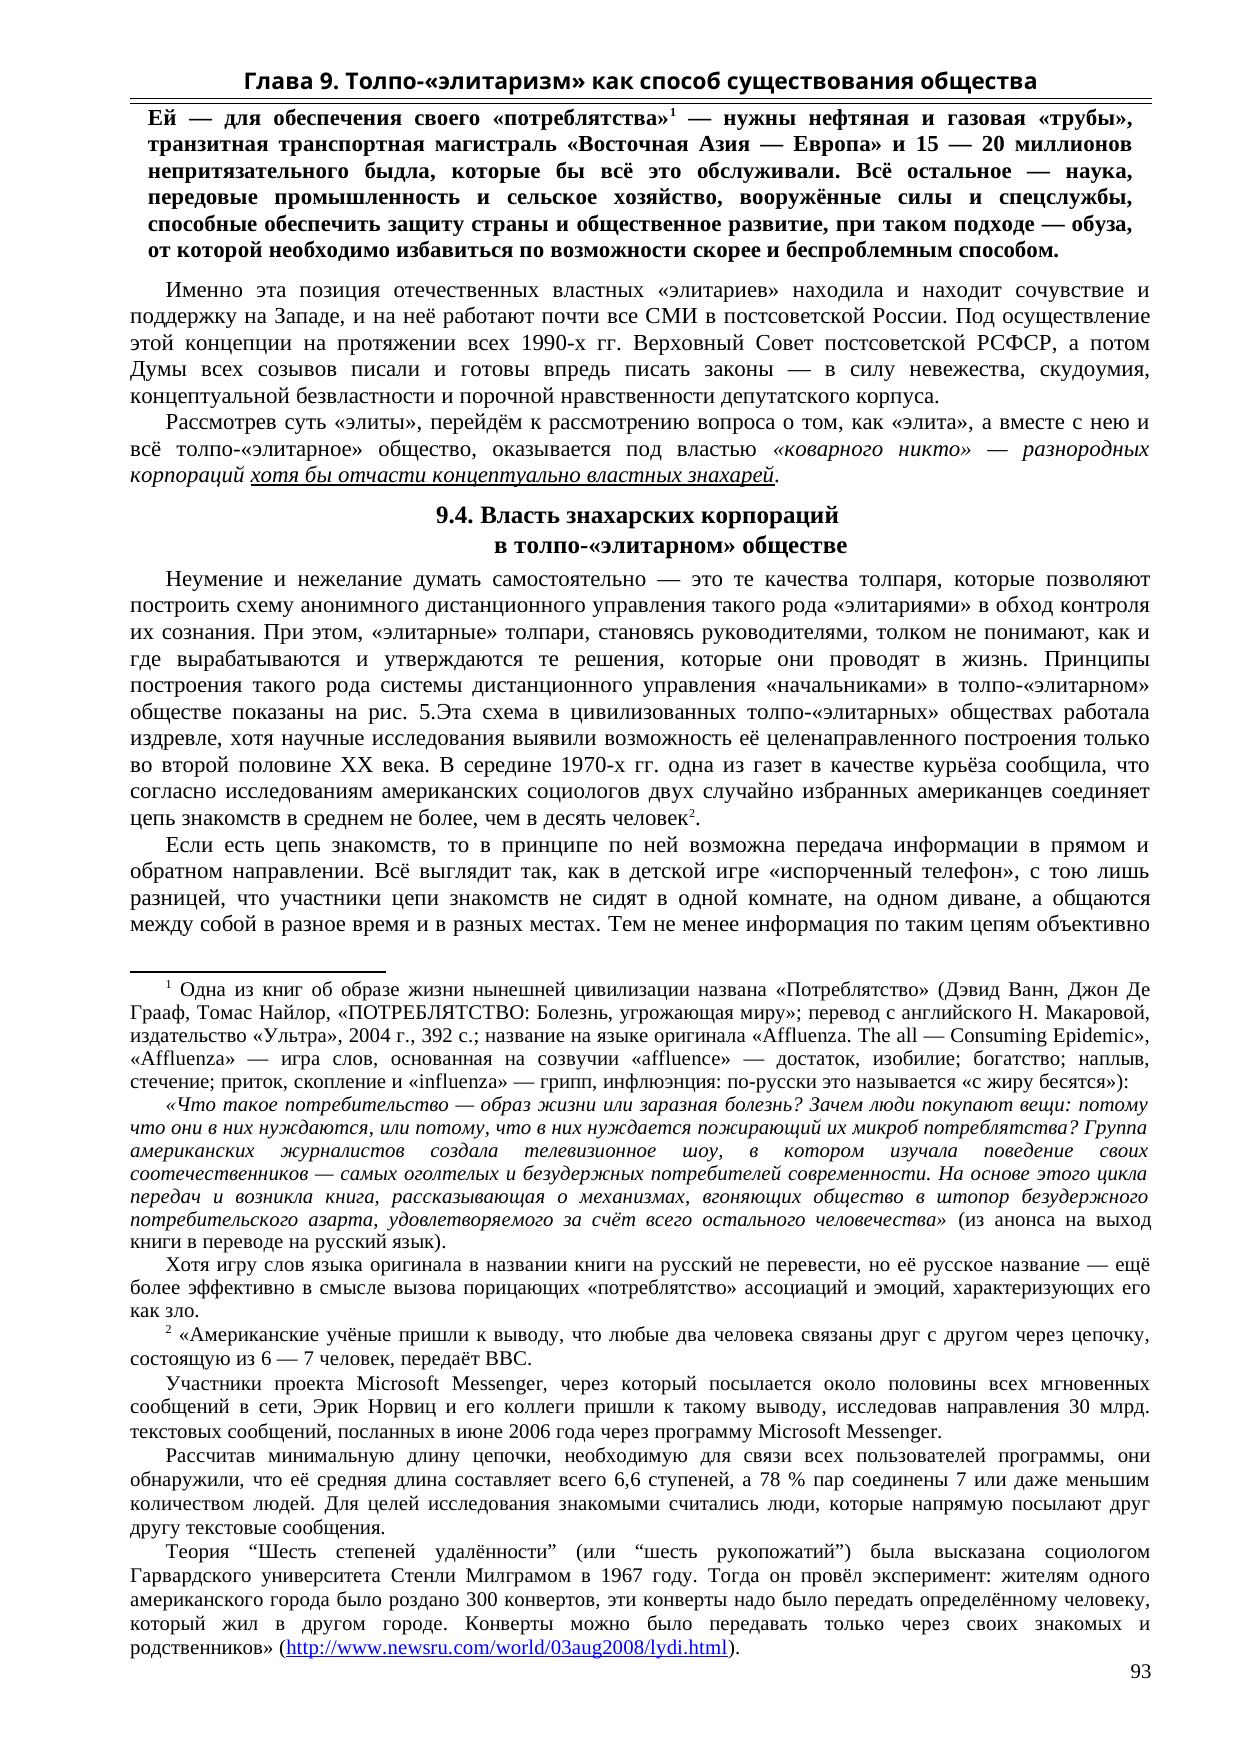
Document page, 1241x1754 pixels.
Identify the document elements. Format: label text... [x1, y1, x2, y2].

text Рассмотрев суть «элиты», перейдём к рассмотрению вопроса о том, как «элита», а вместе с нею и всё толпо-«элитарное» общество, оказывается под властью «коварного никто» — разнородных корпораций хотя бы отчасти концептуально властных знахарей. [130, 408, 1152, 488]
text Неумение и нежелание думать самостоятельно — это те качества толпаря, которые позволяют построить схему анонимного дистанционного управления такого рода «элитариями» в обход контроля их сознания. При этом, «элитарные» толпари, становясь руководителями, толком не понимают, как и где вырабатываются и утверждаются те решения, которые они проводят в жизнь. Принципы построения такого рода системы дистанционного управления «начальниками» в толпо-«элитарном» обществе показаны на рис. 5.Эта схема в цивилизованных толпо-«элитарных» обществах работала издревле, хотя научные исследования выявили возможность её целенаправленного построения только во второй половине ХХ века. В середине 1970-х гг. одна из газет в качестве курьёза сообщила, что согласно исследованиям американских социологов двух случайно избранных американцев соединяет цепь знакомств в среднем не более, чем в десять человек. [130, 565, 1152, 830]
text «Что такое потребительство — образ жизни или заразная болезнь? Зачем люди покупают вещи: потому что они в них нуждаются, или потому, что в них нуждается пожирающий их микроб потреблятства? Группа американских журналистов создала телевизионное шоу, в котором изучала поведение своих соотечественников — самых оголтелых и безудержных потребителей современности. На основе этого цикла передач и возникла книга, рассказывающая о механизмах, вгоняющих общество в штопор безудержного потребительского азарта, удовлетворяемого за счёт всего остального человечества» (из анонса на выход книги в переводе на русский язык). [130, 1093, 1152, 1253]
text Именно эта позиция отечественных властных «элитариев» находила и находит сочувствие и поддержку на Западе, и на неё работают почти все СМИ в постсоветской России. Под осуществление этой концепции на протяжении всех 1990-х гг. Верховный Совет постсоветской РСФСР, а потом Думы всех созывов писали и готовы впредь писать законы — в силу невежества, скудоумия, концептуальной безвластности и порочной нравственности депутатского корпуса. [130, 275, 1152, 408]
text Участники проекта Microsoft Messenger, через который посылается около половины всех мгновенных сообщений в сети, Эрик Норвиц и его коллеги пришли к такому выводу, исследовав направления 30 млрд. текстовых сообщений, посланных в июне 2006 года через программу Microsoft Messenger. [130, 1370, 1152, 1442]
subtitle 9.4. Власть знахарских корпораций в толпо-«элитарном» обществе [130, 500, 1152, 558]
text Одна из книг об образе жизни нынешней цивилизации названа «Потреблятство» (Дэвид Ванн, Джон Де Грааф, Томас Найлор, «ПОТРЕБЛЯТСТВО: Болезнь, угрожающая миру»; перевод с английского Н. Макаровой, издательство «Ультра», 2004 г., 392 с.; название на языке оригинала «Affluenza. The all — Consuming Epidemic», «Affluenza» — игра слов, основанная на созвучии «affluence» — достаток, изобилие; богатство; наплыв, стечение; приток, скопление и «influenza» — грипп, инфлюэнция: по-русски это называется «с жиру бесятся»): [130, 978, 1152, 1093]
text Теория “Шесть степеней удалённости” (или “шесть рукопожатий”) была высказана социологом Гарвардского университета Стенли Милграмом в 1967 году. Тогда он провёл эксперимент: жителям одного американского города было роздано 300 конвертов, эти конверты надо было передать определённому человеку, который жил в другом городе. Конверты можно было передавать только через своих знакомых и родственников» (http://www.newsru.com/world/03aug2008/lydi.html). [130, 1539, 1152, 1659]
text «Американские учёные пришли к выводу, что любые два человека связаны друг с другом через цепочку, состоящую из 6 — 7 человек, передаёт BBC. [130, 1322, 1152, 1370]
text Если есть цепь знакомств, то в принципе по ней возможна передача информации в прямом и обратном направлении. Всё выглядит так, как в детской игре «испорченный телефон», с тою лишь разницей, что участники цепи знакомств не сидят в одной комнате, на одном диване, а общаются между собой в разное время и в разных местах. Тем не менее информация по таким цепям объективно [130, 830, 1152, 937]
text Хотя игру слов языка оригинала в названии книги на русский не перевести, но её русское название — ещё более эффективно в смысле вызова порицающих «потреблятство» ассоциаций и эмоций, характеризующих его как зло. [130, 1253, 1152, 1322]
text Ей — для обеспечения своего «потреблятства» — нужны нефтяная и газовая «трубы», транзитная транспортная магистраль «Восточная Азия — Европа» и 15 — 20 миллионов непритязательного быдла, которые бы всё это обслуживали. Всё остальное — наука, передовые промышленность и сельское хозяйство, вооружённые силы и спецслужбы, способные обеспечить защиту страны и общественное развитие, при таком подходе — обуза, от которой необходимо избавиться по возможности скорее и беспроблемным способом. [148, 104, 1134, 263]
text Рассчитав минимальную длину цепочки, необходимую для связи всех пользователей программы, они обнаружили, что её средняя длина составляет всего 6,6 ступеней, а 78 % пар соединены 7 или даже меньшим количеством людей. Для целей исследования знакомыми считались люди, которые напрямую посылают друг другу текстовые сообщения. [130, 1442, 1152, 1539]
